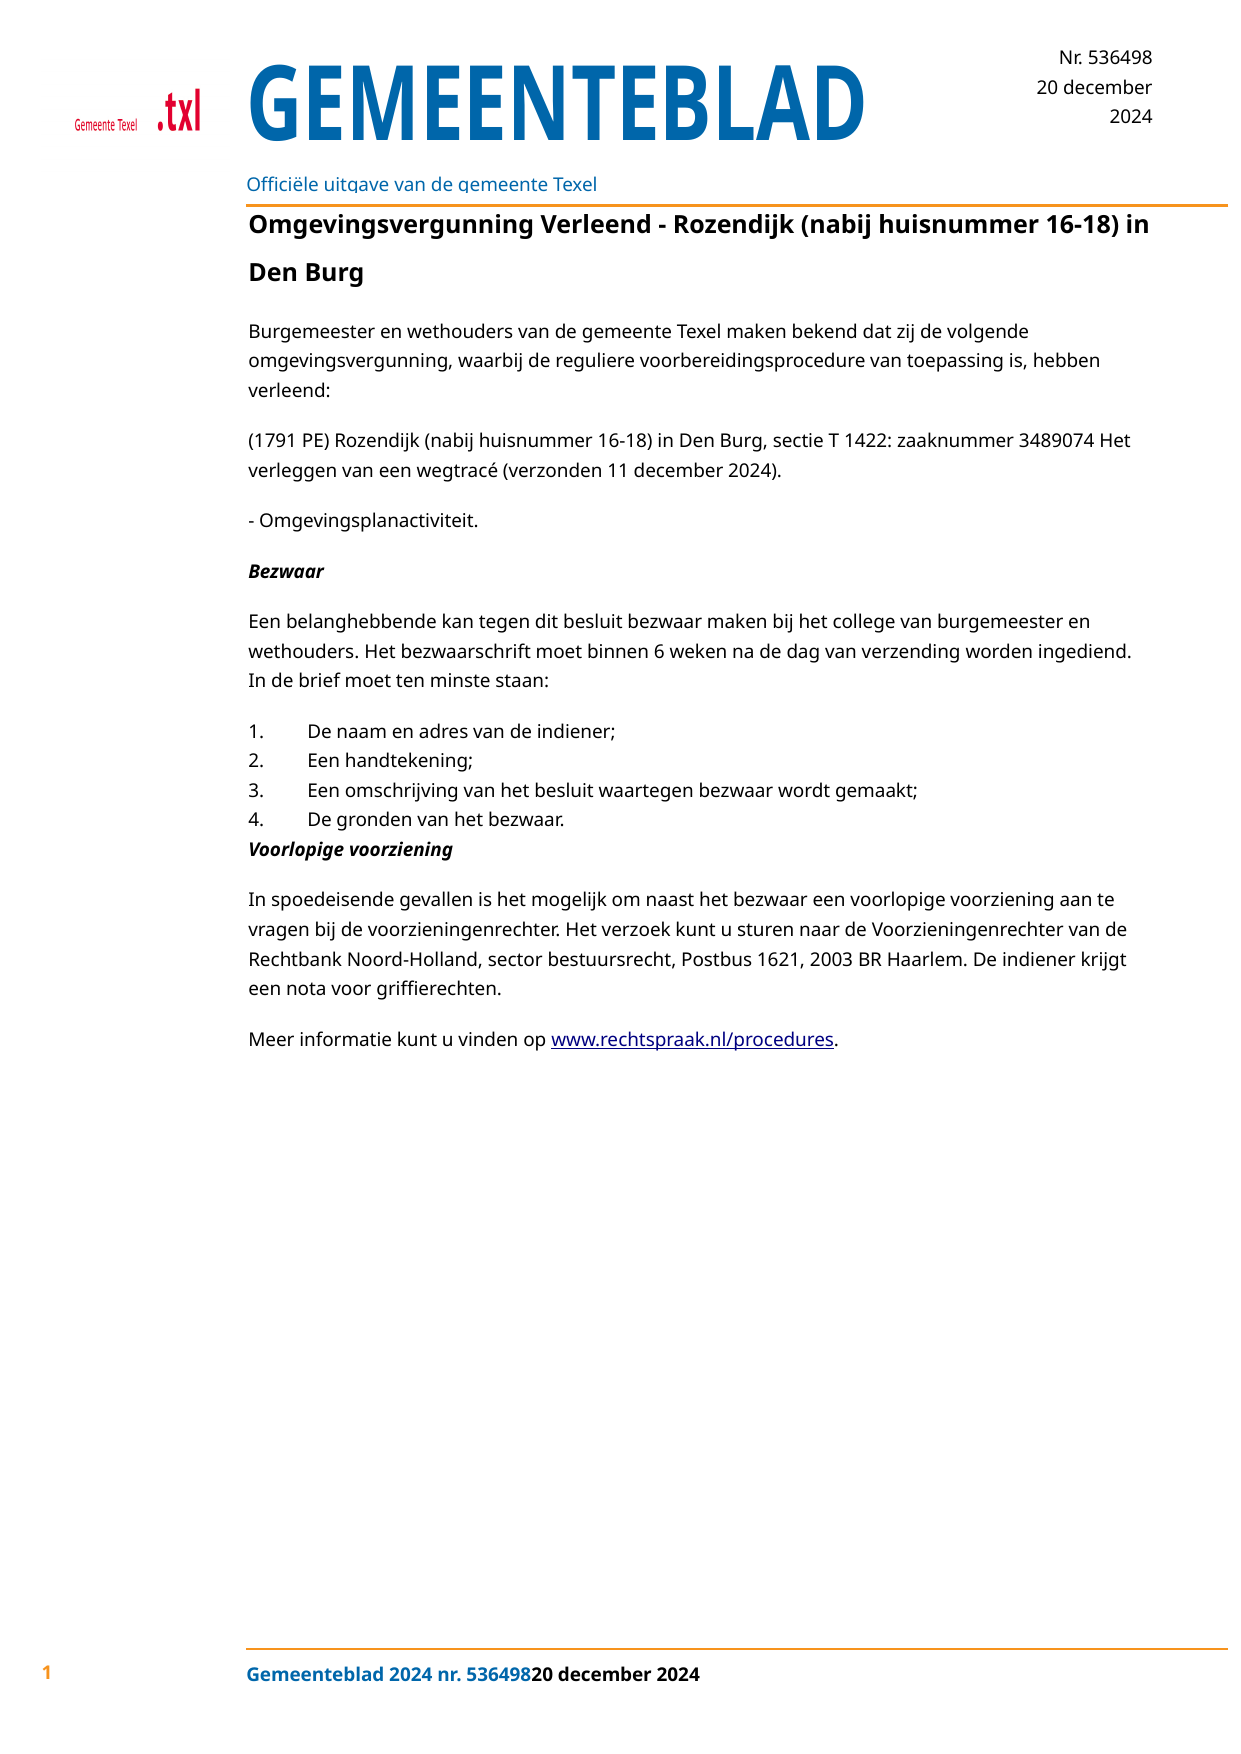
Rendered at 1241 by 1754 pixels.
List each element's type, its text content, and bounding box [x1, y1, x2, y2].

text Meer informatie kunt u vinden op www.rechtspraak.nl/procedures. [248, 1026, 1152, 1052]
list De gronden van het bezwaar. [248, 807, 1152, 832]
text Burgemeester en wethouders van de gemeente Texel maken bekend dat zij de volgende omgevingsvergunning, waarbij de reguliere voorbereidingsprocedure van toepassing is, hebben verleend: [248, 318, 1152, 403]
text Omgevingsvergunning Verleend - Rozendijk (nabij huisnummer 16-18) in Den Burg [248, 207, 1152, 288]
list Een omschrijving van het besluit waartegen bezwaar wordt gemaakt; [248, 777, 1152, 803]
text (1791 PE) Rozendijk (nabij huisnummer 16-18) in Den Burg, sectie T 1422: zaaknummer 3489074 Het verleggen van een wegtracé (verzonden 11 december 2024). [248, 427, 1152, 483]
text In spoedeisende gevallen is het mogelijk om naast het bezwaar een voorlopige voorziening aan te vragen bij de voorzieningenrechter. Het verzoek kunt u sturen naar de Voorzieningenrechter van de Rechtbank Noord-Holland, sector bestuursrecht, Postbus 1621, 2003 BR Haarlem. De indiener krijgt een nota voor griffierechten. [248, 887, 1152, 1001]
list Een handtekening; [248, 747, 1152, 773]
text Een belanghebbende kan tegen dit besluit bezwaar maken bij het college van burgemeester en wethouders. Het bezwaarschrift moet binnen 6 weken na de dag van verzending worden ingediend. In de brief moet ten minste staan: [248, 608, 1152, 693]
text Bezwaar [248, 558, 1152, 584]
text - Omgevingsplanactiviteit. [248, 507, 1152, 533]
list De naam en adres van de indiener; [248, 718, 1152, 744]
picture [41, 47, 231, 172]
text Voorlopige voorziening [248, 836, 1152, 862]
